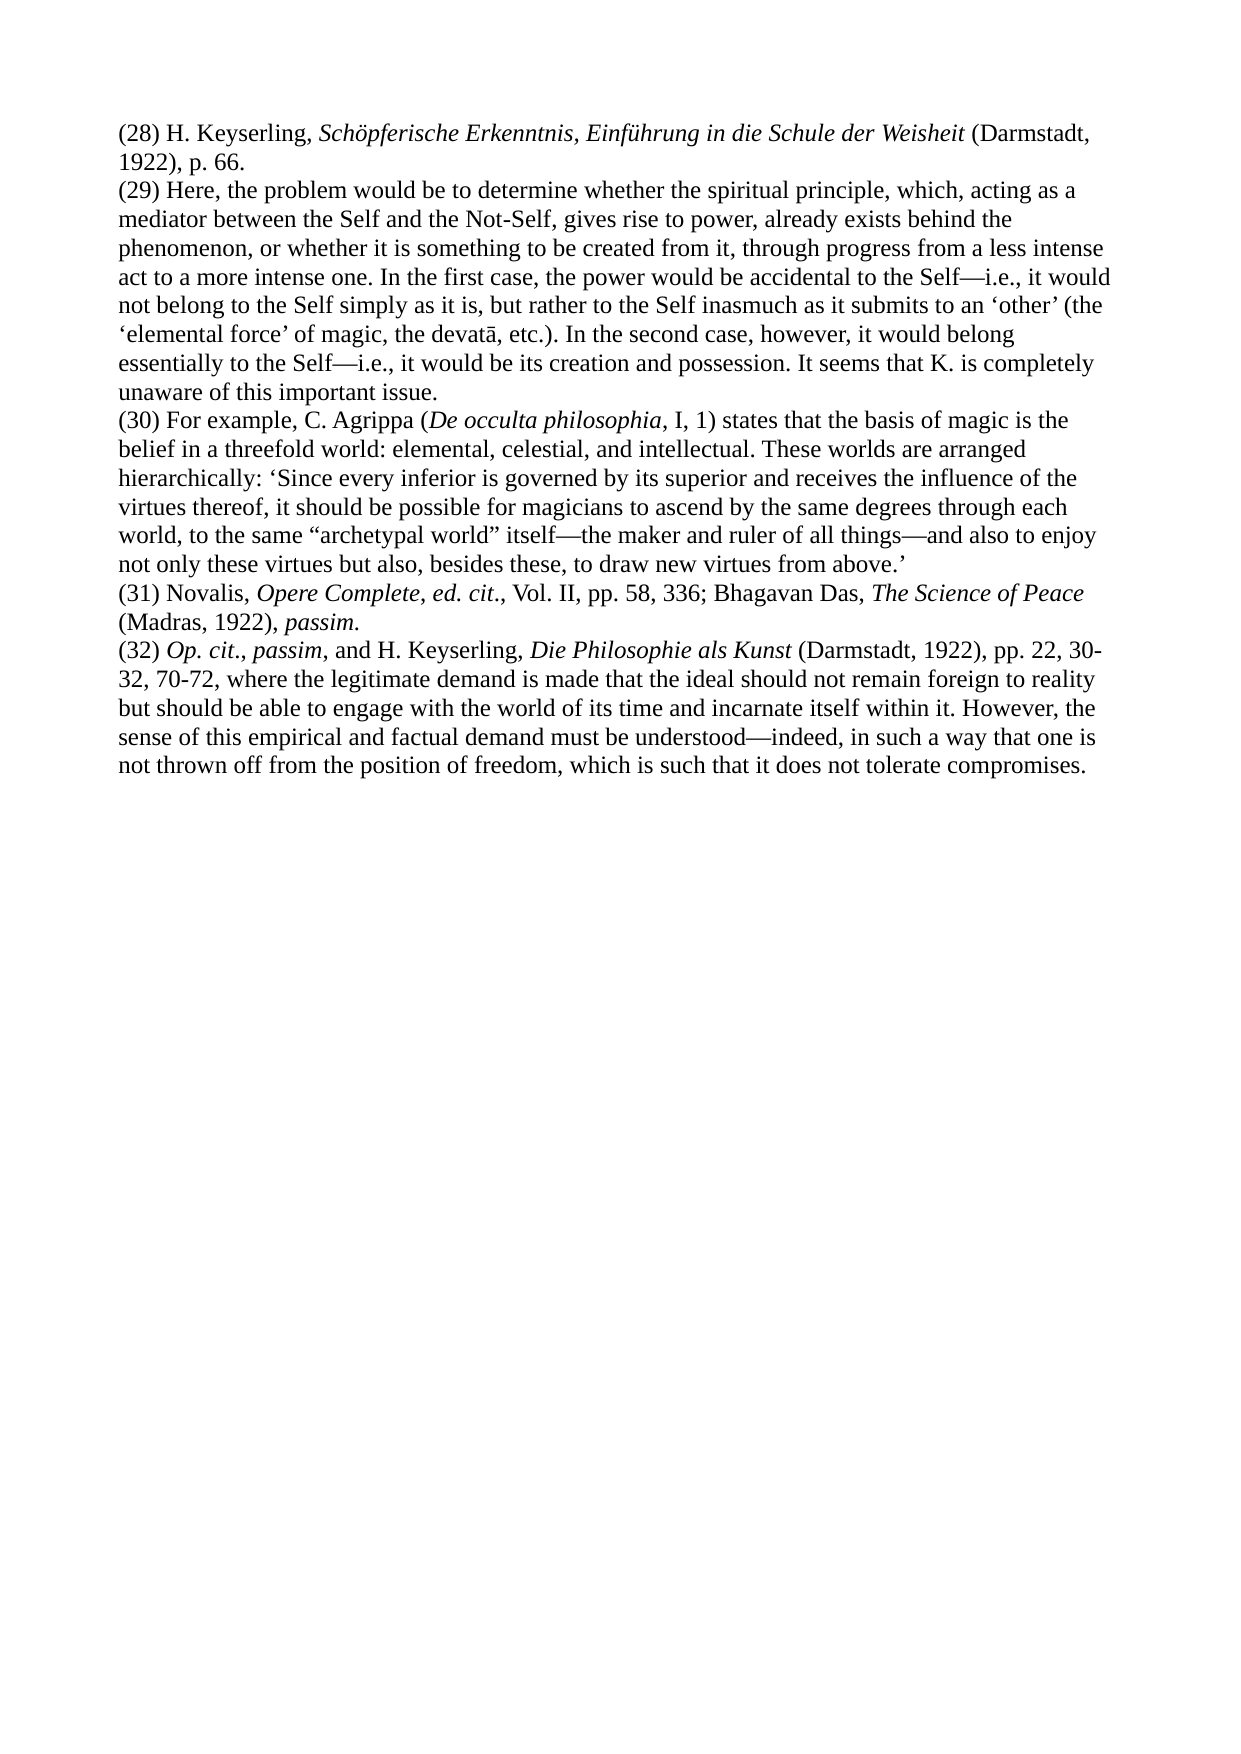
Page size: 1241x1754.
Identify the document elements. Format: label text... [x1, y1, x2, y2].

text (28) H. Keyserling, Schöpferische Erkenntnis, Einführung in die Schule der Weisheit (Darmstadt, 1922), p. 66. [118, 118, 1122, 176]
text (29) Here, the problem would be to determine whether the spiritual principle, which, acting as a mediator between the Self and the Not-Self, gives rise to power, already exists behind the phenomenon, or whether it is something to be created from it, through progress from a less intense act to a more intense one. In the first case, the power would be accidental to the Self—i.e., it would not belong to the Self simply as it is, but rather to the Self inasmuch as it submits to an ‘other’ (the ‘elemental force’ of magic, the devatā, etc.). In the second case, however, it would belong essentially to the Self—i.e., it would be its creation and possession. It seems that K. is completely unaware of this important issue. [118, 176, 1122, 406]
text (30) For example, C. Agrippa (De occulta philosophia, I, 1) states that the basis of magic is the belief in a threefold world: elemental, celestial, and intellectual. These worlds are arranged hierarchically: ‘Since every inferior is governed by its superior and receives the influence of the virtues thereof, it should be possible for magicians to ascend by the same degrees through each world, to the same “archetypal world” itself—the maker and ruler of all things—and also to enjoy not only these virtues but also, besides these, to draw new virtues from above.’ [118, 406, 1122, 578]
text (32) Op. cit., passim, and H. Keyserling, Die Philosophie als Kunst (Darmstadt, 1922), pp. 22, 30-32, 70-72, where the legitimate demand is made that the ideal should not remain foreign to reality but should be able to engage with the world of its time and incarnate itself within it. However, the sense of this empirical and factual demand must be understood—indeed, in such a way that one is not thrown off from the position of freedom, which is such that it does not tolerate compromises. [118, 636, 1122, 779]
text (31) Novalis, Opere Complete, ed. cit., Vol. II, pp. 58, 336; Bhagavan Das, The Science of Peace (Madras, 1922), passim. [118, 578, 1122, 636]
